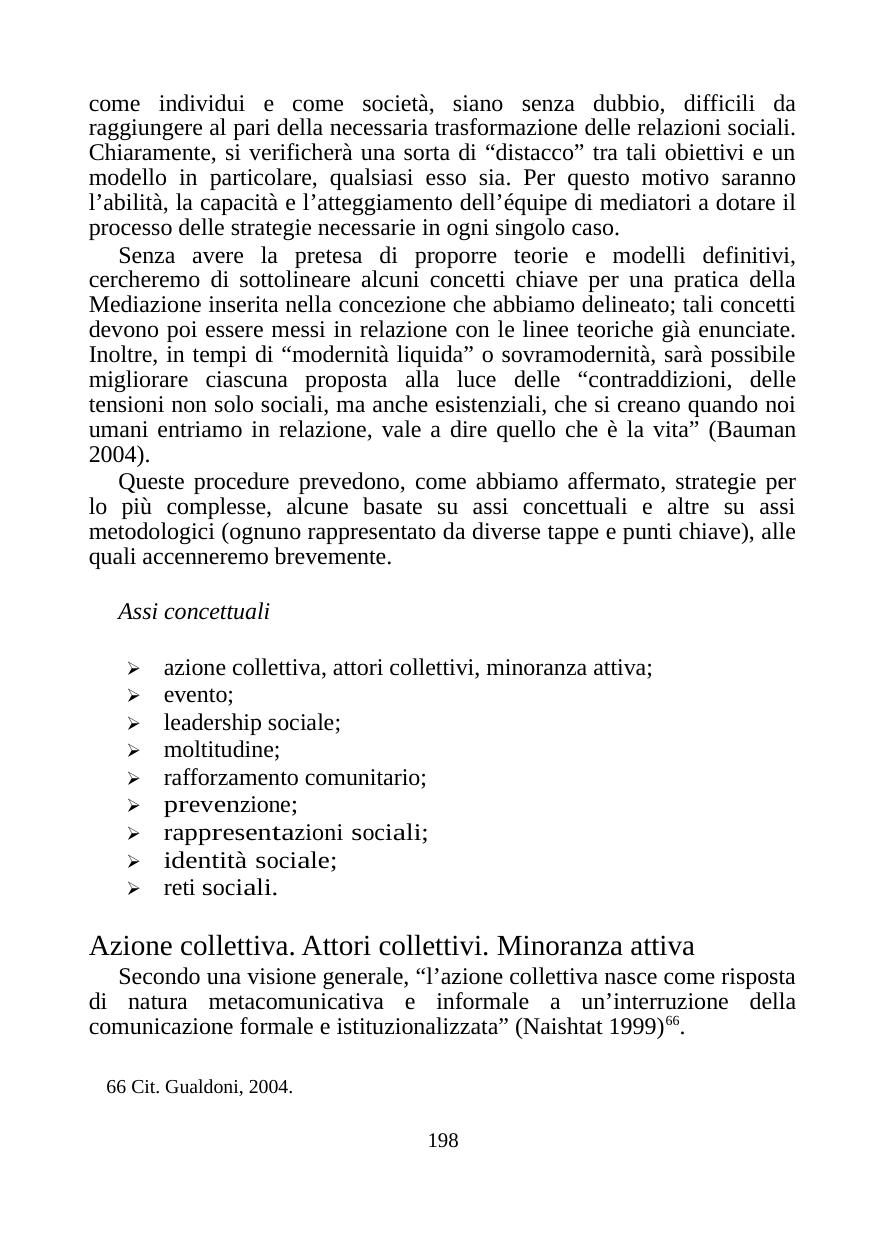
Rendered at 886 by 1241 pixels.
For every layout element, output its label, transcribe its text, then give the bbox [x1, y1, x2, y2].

text Cit. Gualdoni, 2004. [88, 1075, 797, 1098]
text Senza avere la pretesa di proporre teorie e modelli definitivi, cercheremo di sottolineare alcuni concetti chiave per una pratica della Mediazione inserita nella concezione che abbiamo delineato; tali concetti devono poi essere messi in relazione con le linee teoriche già enunciate. Inoltre, in tempi di “modernità liquida” o sovramodernità, sarà possibile migliorare ciascuna proposta alla luce delle “contraddizioni, delle tensioni non solo sociali, ma anche esistenziali, che si creano quando noi umani entriamo in relazione, vale a dire quello che è la vita” (Bauman 2004). [88, 241, 797, 467]
list rappresentazioni sociali; [126, 818, 797, 846]
list rafforzamento comunitario; [126, 763, 797, 791]
list identità sociale; [126, 846, 797, 873]
text come individui e come società, siano senza dubbio, difficili da raggiungere al pari della necessaria trasformazione delle relazioni sociali. Chiaramente, si verificherà una sorta di “distacco” tra tali obiettivi e un modello in particolare, qualsiasi esso sia. Per questo motivo saranno l’abilità, la capacità e l’atteggiamento dell’équipe di mediatori a dotare il processo delle strategie necessarie in ogni singolo caso. [88, 88, 797, 241]
list reti sociali. [126, 873, 797, 901]
list prevenzione; [126, 791, 797, 818]
text Secondo una visione generale, “l’azione collettiva nasce come risposta di natura metacomunicativa e informale a un’interruzione della comunicazione formale e istituzionalizzata” (Naishtat 1999). [88, 962, 797, 1039]
text Queste procedure prevedono, come abbiamo affermato, strategie per lo più complesse, alcune basate su assi concettuali e altre su assi metodologici (ognuno rappresentato da diverse tappe e punti chiave), alle quali accenneremo brevemente. [88, 467, 797, 570]
text Assi concettuali [88, 597, 797, 625]
text Azione collettiva. Attori collettivi. Minoranza attiva [88, 928, 797, 962]
list leadership sociale; [126, 708, 797, 735]
list azione collettiva, attori collettivi, minoranza attiva; [126, 652, 797, 680]
list evento; [126, 680, 797, 708]
list moltitudine; [126, 735, 797, 763]
